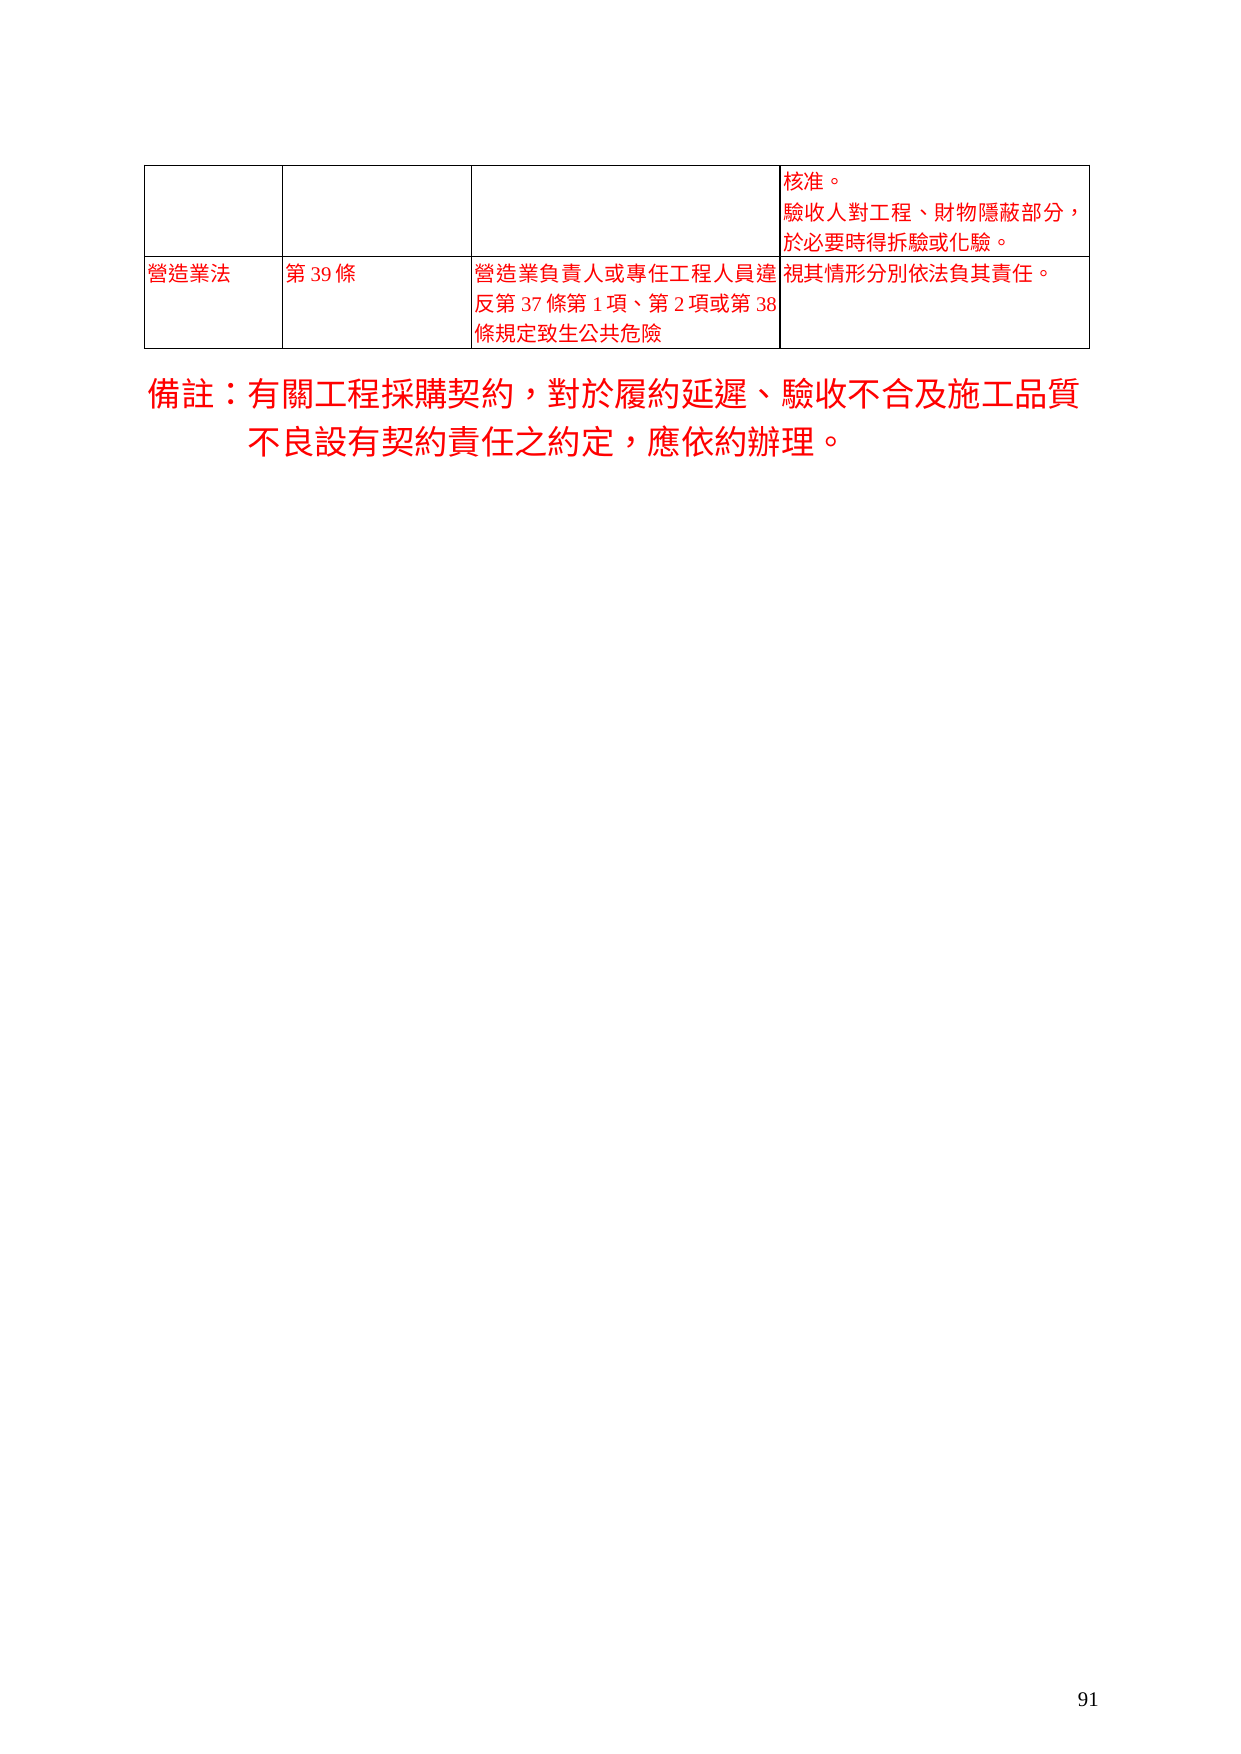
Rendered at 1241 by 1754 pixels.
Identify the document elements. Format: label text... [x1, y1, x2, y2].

table_cell 第39條 [283, 257, 471, 348]
text 備註：有關工程採購契約，對於履約延遲、驗收不合及施工品質不良設有契約責任之約定，應依約辦理。 [148, 368, 1092, 464]
table_cell [145, 166, 282, 256]
table_cell [283, 166, 471, 256]
table_cell 視其情形分別依法負其責任。 [781, 257, 1089, 348]
table_cell [472, 166, 779, 256]
table_cell 營造業負責人或專任工程人員違反第37條第1項、第2項或第38條規定致生公共危險 [472, 257, 779, 348]
table_cell 營造業法 [145, 257, 282, 348]
table_cell 核准。 驗收人對工程、財物隱蔽部分，於必要時得拆驗或化驗。 [781, 166, 1089, 256]
